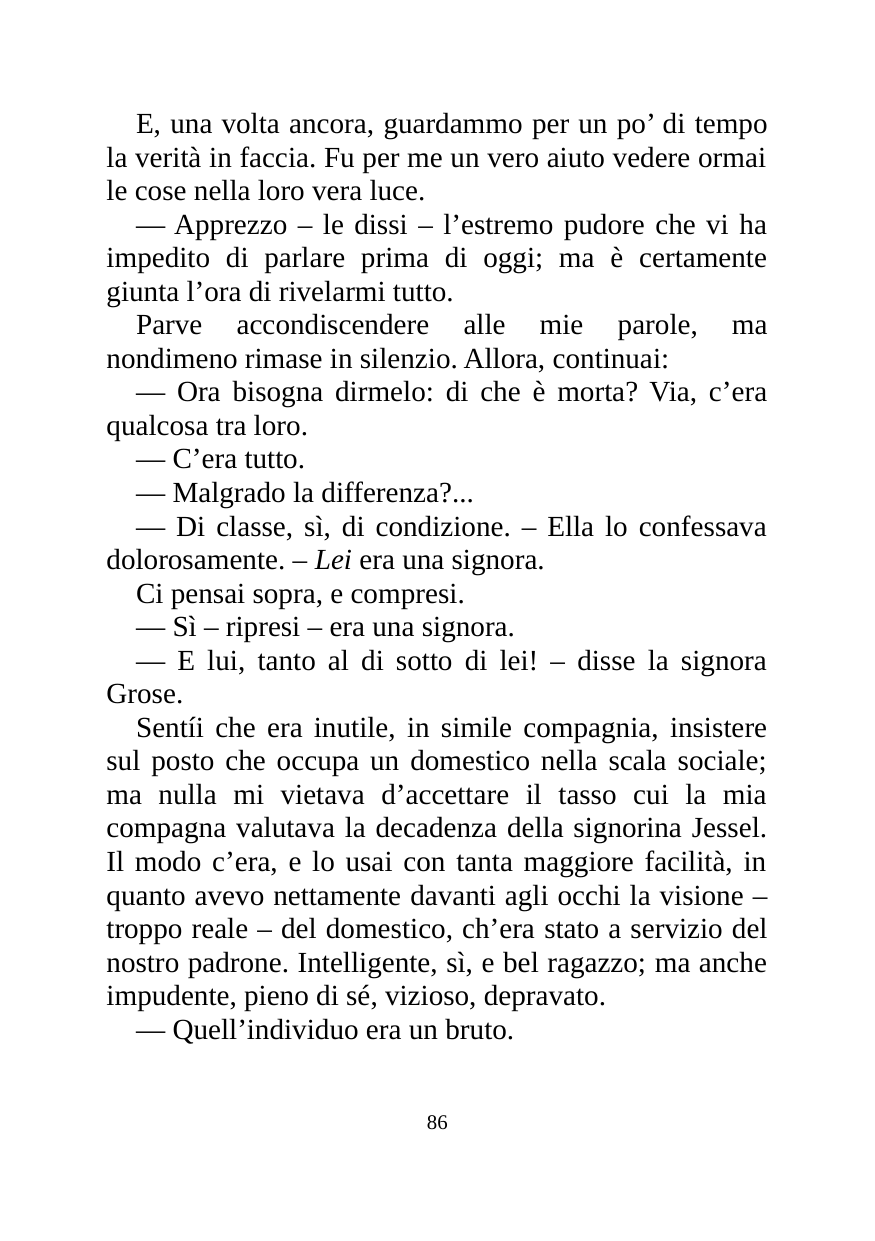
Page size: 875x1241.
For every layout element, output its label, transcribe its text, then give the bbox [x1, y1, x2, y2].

text Sentíi che era inutile, in simile compagnia, insistere sul posto che occupa un domestico nella scala sociale; ma nulla mi vietava d’accettare il tasso cui la mia compagna valutava la decadenza della signorina Jessel. Il modo c’era, e lo usai con tanta maggiore facilità, in quanto avevo nettamente davanti agli occhi la visione – troppo reale – del domestico, ch’era stato a servizio del nostro padrone. Intelligente, sì, e bel ragazzo; ma anche impudente, pieno di sé, vizioso, depravato. [106, 710, 768, 1012]
text — Apprezzo – le dissi – l’estremo pudore che vi ha impedito di parlare prima di oggi; ma è certamente giunta l’ora di rivelarmi tutto. [106, 207, 768, 307]
text — C’era tutto. [106, 442, 768, 475]
text Ci pensai sopra, e compresi. [106, 576, 768, 609]
text E, una volta ancora, guardammo per un po’ di tempo la verità in faccia. Fu per me un vero aiuto vedere ormai le cose nella loro vera luce. [106, 106, 768, 207]
text — Quell’individuo era un bruto. [106, 1012, 768, 1045]
text — Ora bisogna dirmelo: di che è morta? Via, c’era qualcosa tra loro. [106, 374, 768, 442]
text — Malgrado la differenza?... [106, 475, 768, 509]
text Parve accondiscendere alle mie parole, ma nondimeno rimase in silenzio. Allora, continuai: [106, 307, 768, 374]
text — Di classe, sì, di condizione. – Ella lo confessava dolorosamente. – Lei era una signora. [106, 509, 768, 576]
text — E lui, tanto al di sotto di lei! – disse la signora Grose. [106, 643, 768, 710]
text — Sì – ripresi – era una signora. [106, 609, 768, 643]
